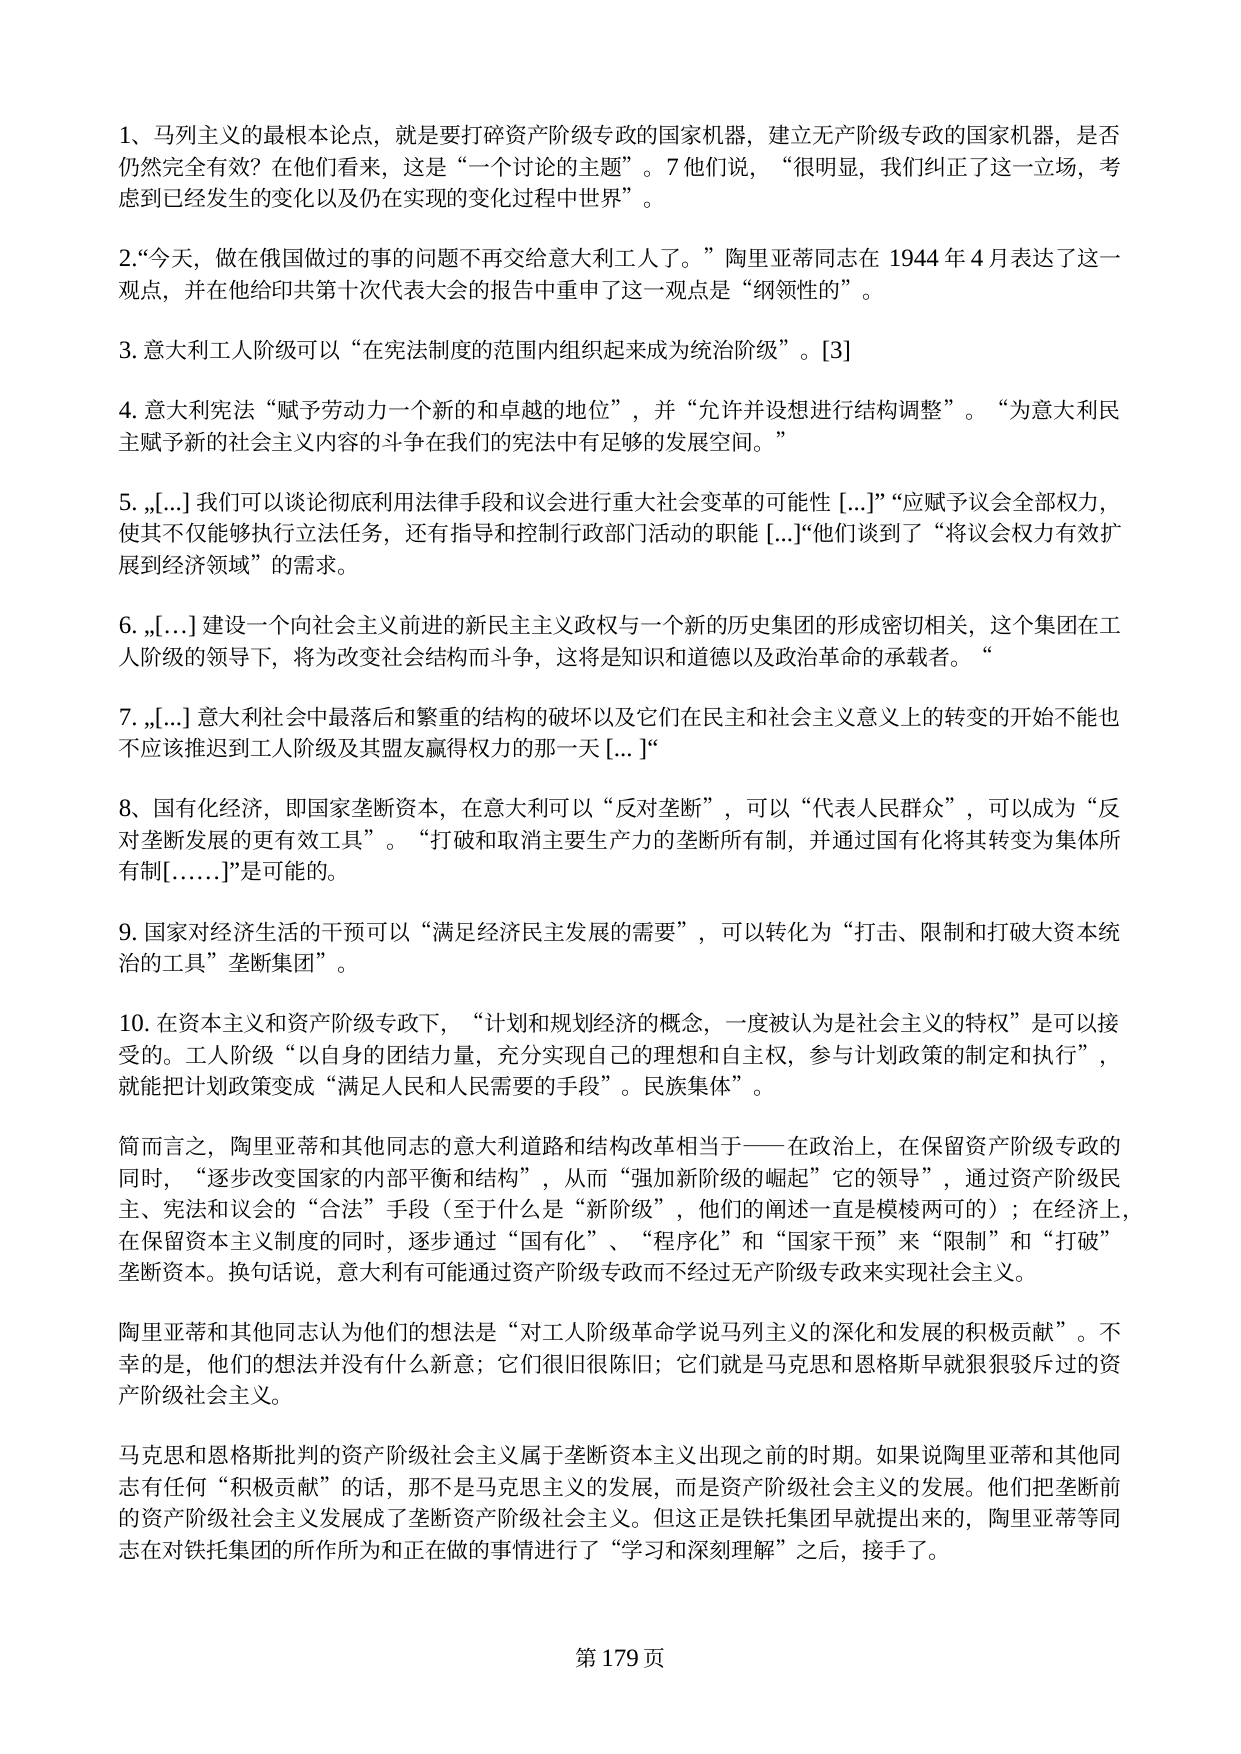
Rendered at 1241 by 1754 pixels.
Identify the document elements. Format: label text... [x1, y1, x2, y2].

text 陶里亚蒂和其他同志认为他们的想法是“对工人阶级革命学说马列主义的深化和发展的积极贡献”。不幸的是，他们的想法并没有什么新意；它们很旧很陈旧；它们就是马克思和恩格斯早就狠狠驳斥过的资产阶级社会主义。 [118, 1316, 1122, 1410]
text 简而言之，陶里亚蒂和其他同志的意大利道路和结构改革相当于——在政治上，在保留资产阶级专政的同时，“逐步改变国家的内部平衡和结构”，从而“强加新阶级的崛起”它的领导”，通过资产阶级民主、宪法和议会的“合法”手段（至于什么是“新阶级”，他们的阐述一直是模棱两可的）；在经济上，在保留资本主义制度的同时，逐步通过“国有化”、“程序化”和“国家干预”来“限制”和“打破”垄断资本。换句话说，意大利有可能通过资产阶级专政而不经过无产阶级专政来实现社会主义。 [118, 1129, 1122, 1287]
text 1、马列主义的最根本论点，就是要打碎资产阶级专政的国家机器，建立无产阶级专政的国家机器，是否仍然完全有效？在他们看来，这是“一个讨论的主题”。7他们说，“很明显，我们纠正了这一立场，考虑到已经发生的变化以及仍在实现的变化过程中世界”。 [118, 118, 1122, 213]
text 10. 在资本主义和资产阶级专政下，“计划和规划经济的概念，一度被认为是社会主义的特权”是可以接受的。工人阶级“以自身的团结力量，充分实现自己的理想和自主权，参与计划政策的制定和执行”，就能把计划政策变成“满足人民和人民需要的手段”。民族集体”。 [118, 1006, 1122, 1101]
text 4. 意大利宪法“赋予劳动力一个新的和卓越的地位”，并“允许并设想进行结构调整”。“为意大利民主赋予新的社会主义内容的斗争在我们的宪法中有足够的发展空间。” [118, 393, 1122, 456]
text 马克思和恩格斯批判的资产阶级社会主义属于垄断资本主义出现之前的时期。如果说陶里亚蒂和其他同志有任何“积极贡献”的话，那不是马克思主义的发展，而是资产阶级社会主义的发展。他们把垄断前的资产阶级社会主义发展成了垄断资产阶级社会主义。但这正是铁托集团早就提出来的，陶里亚蒂等同志在对铁托集团的所作所为和正在做的事情进行了“学习和深刻理解”之后，接手了。 [118, 1439, 1122, 1564]
text 9. 国家对经济生活的干预可以“满足经济民主发展的需要”，可以转化为“打击、限制和打破大资本统治的工具”垄断集团”。 [118, 915, 1122, 978]
text 7. „[...] 意大利社会中最落后和繁重的结构的破坏以及它们在民主和社会主义意义上的转变的开始不能也不应该推迟到工人阶级及其盟友赢得权力的那一天 [... ]“ [118, 700, 1122, 763]
text 5. „[...] 我们可以谈论彻底利用法律手段和议会进行重大社会变革的可能性 [...]” “应赋予议会全部权力，使其不仅能够执行立法任务，还有指导和控制行政部门活动的职能 [...]“他们谈到了“将议会权力有效扩展到经济领域”的需求。 [118, 485, 1122, 579]
text 6. „[…] 建设一个向社会主义前进的新民主主义政权与一个新的历史集团的形成密切相关，这个集团在工人阶级的领导下，将为改变社会结构而斗争，这将是知识和道德以及政治革命的承载者。“ [118, 608, 1122, 671]
text 3. 意大利工人阶级可以“在宪法制度的范围内组织起来成为统治阶级”。[3] [118, 333, 1122, 365]
text 8、国有化经济，即国家垄断资本，在意大利可以“反对垄断”，可以“代表人民群众”，可以成为“反对垄断发展的更有效工具”。“打破和取消主要生产力的垄断所有制，并通过国有化将其转变为集体所有制[……]”是可能的。 [118, 792, 1122, 886]
text 2.“今天，做在俄国做过的事的问题不再交给意大利工人了。”陶里亚蒂同志在1944年4月表达了这一观点，并在他给印共第十次代表大会的报告中重申了这一观点是“纲领性的”。 [118, 242, 1122, 304]
